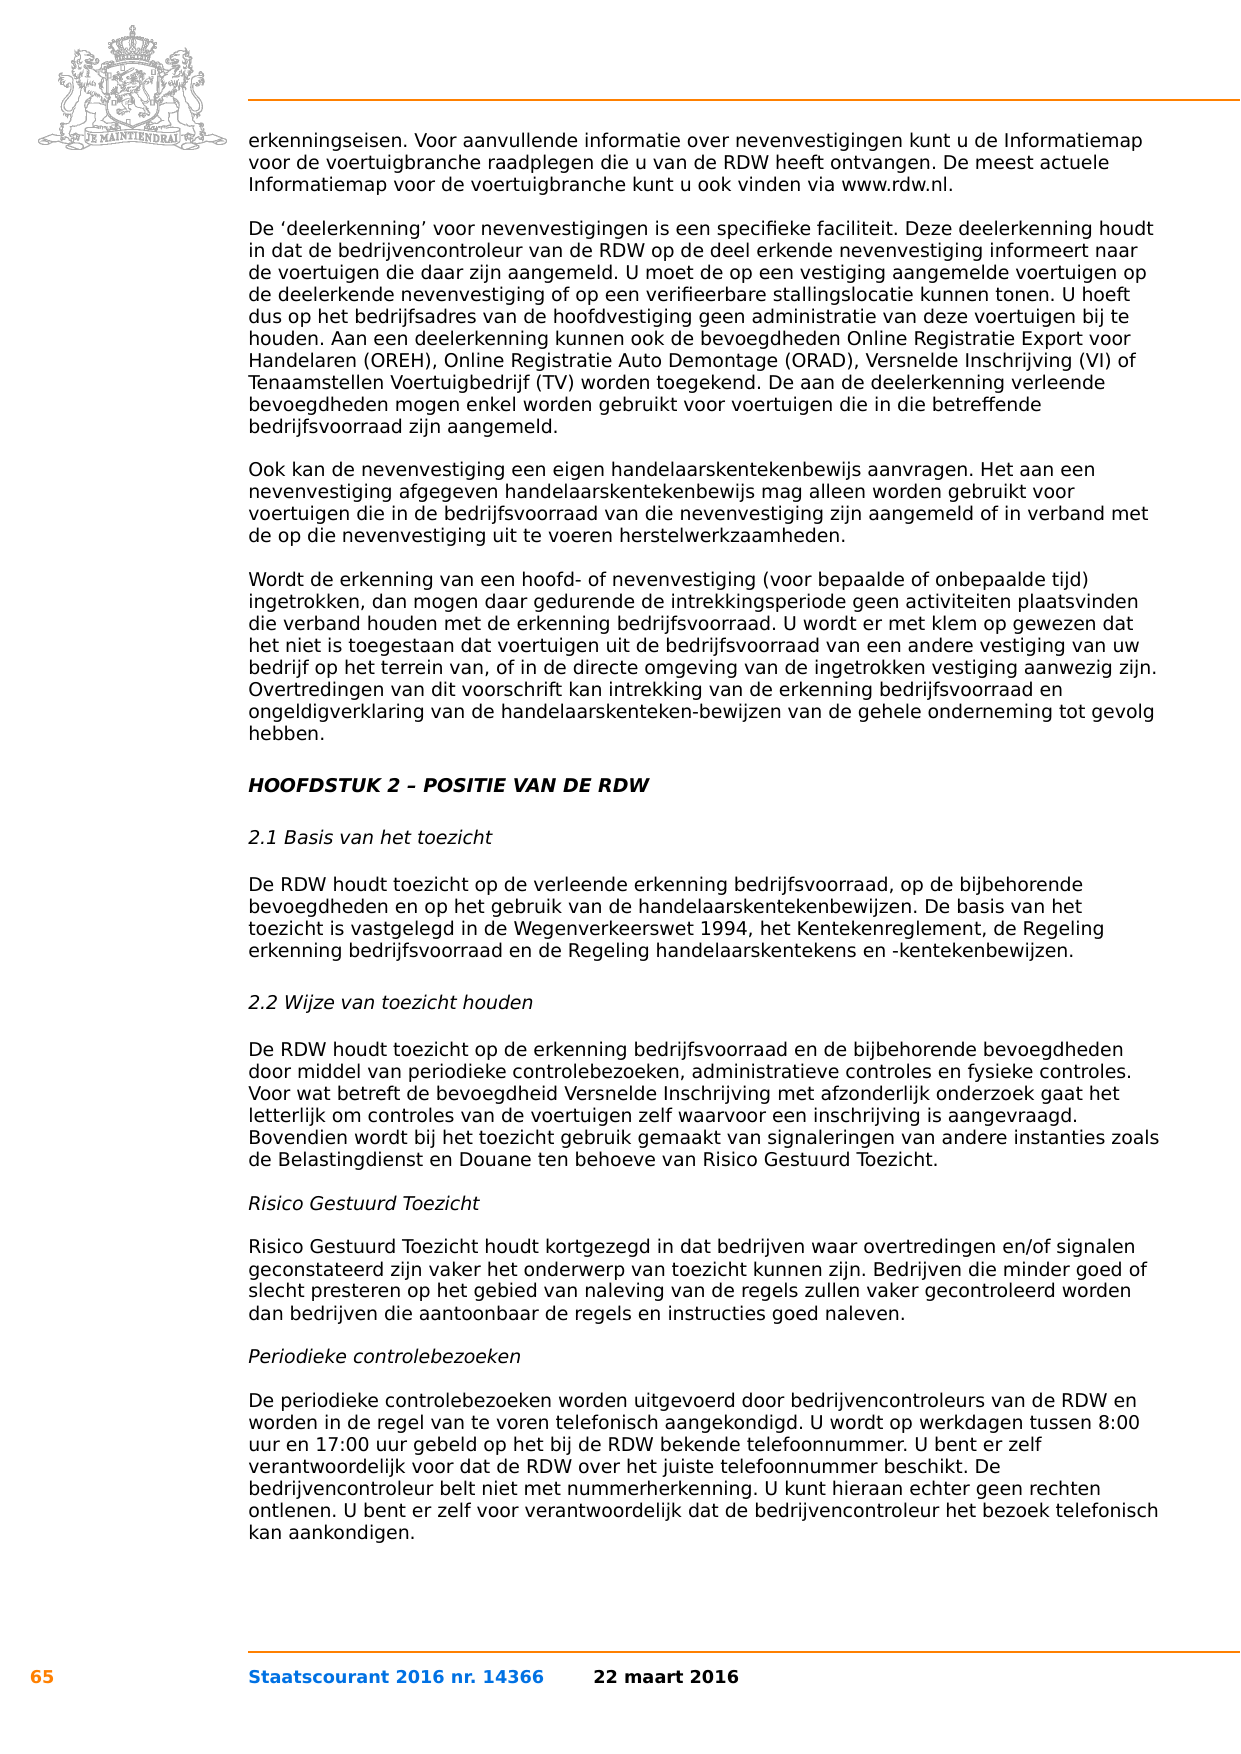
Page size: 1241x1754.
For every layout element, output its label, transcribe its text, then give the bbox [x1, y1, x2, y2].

text De RDW houdt toezicht op de verleende erkenning bedrijfsvoorraad, op de bijbehorende bevoegdheden en op het gebruik van de handelaarskentekenbewijzen. De basis van het toezicht is vastgelegd in de Wegenverkeerswet 1994, het Kentekenreglement, de Regeling erkenning bedrijfsvoorraad en de Regeling handelaarskentekens en -kentekenbewijzen. [248, 874, 1163, 962]
picture [38, 25, 227, 150]
text Wordt de erkenning van een hoofd- of nevenvestiging (voor bepaalde of onbepaalde tijd) ingetrokken, dan mogen daar gedurende de intrekkingsperiode geen activiteiten plaatsvinden die verband houden met de erkenning bedrijfsvoorraad. U wordt er met klem op gewezen dat het niet is toegestaan dat voertuigen uit de bedrijfsvoorraad van een andere vestiging van uw bedrijf op het terrein van, of in de directe omgeving van de ingetrokken vestiging aanwezig zijn. Overtredingen van dit voorschrift kan intrekking van de erkenning bedrijfsvoorraad en ongeldigverklaring van de handelaarskenteken-bewijzen van de gehele onderneming tot gevolg hebben. [248, 569, 1163, 745]
text Ook kan de nevenvestiging een eigen handelaarskentekenbewijs aanvragen. Het aan een nevenvestiging afgegeven handelaarskentekenbewijs mag alleen worden gebruikt voor voertuigen die in de bedrijfsvoorraad van die nevenvestiging zijn aangemeld of in verband met de op die nevenvestiging uit te voeren herstelwerkzaamheden. [248, 459, 1163, 547]
text De periodieke controlebezoeken worden uitgevoerd door bedrijvencontroleurs van de RDW en worden in de regel van te voren telefonisch aangekondigd. U wordt op werkdagen tussen 8:00 uur en 17:00 uur gebeld op het bij de RDW bekende telefoonnummer. U bent er zelf verantwoordelijk voor dat de RDW over het juiste telefoonnummer beschikt. De bedrijvencontroleur belt niet met nummerherkenning. U kunt hieraan echter geen rechten ontlenen. U bent er zelf voor verantwoordelijk dat de bedrijvencontroleur het bezoek telefonisch kan aankondigen. [248, 1390, 1163, 1544]
subtitle 2.1 Basis van het toezicht [248, 827, 1163, 849]
text Risico Gestuurd Toezicht houdt kortgezegd in dat bedrijven waar overtredingen en/of signalen geconstateerd zijn vaker het onderwerp van toezicht kunnen zijn. Bedrijven die minder goed of slecht presteren op het gebied van naleving van de regels zullen vaker gecontroleerd worden dan bedrijven die aantoonbaar de regels en instructies goed naleven. [248, 1236, 1163, 1324]
text De ‘deelerkenning’ voor nevenvestigingen is een specifieke faciliteit. Deze deelerkenning houdt in dat de bedrijvencontroleur van de RDW op de deel erkende nevenvestiging informeert naar de voertuigen die daar zijn aangemeld. U moet de op een vestiging aangemelde voertuigen op de deelerkende nevenvestiging of op een verifieerbare stallingslocatie kunnen tonen. U hoeft dus op het bedrijfsadres van de hoofdvestiging geen administratie van deze voertuigen bij te houden. Aan een deelerkenning kunnen ook de bevoegdheden Online Registratie Export voor Handelaren (OREH), Online Registratie Auto Demontage (ORAD), Versnelde Inschrijving (VI) of Tenaamstellen Voertuigbedrijf (TV) worden toegekend. De aan de deelerkenning verleende bevoegdheden mogen enkel worden gebruikt voor voertuigen die in die betreffende bedrijfsvoorraad zijn aangemeld. [248, 218, 1163, 437]
subtitle 2.2 Wijze van toezicht houden [248, 992, 1163, 1014]
subtitle Periodieke controlebezoeken [248, 1346, 1163, 1368]
text erkenningseisen. Voor aanvullende informatie over nevenvestigingen kunt u de Informatiemap voor de voertuigbranche raadplegen die u van de RDW heeft ontvangen. De meest actuele Informatiemap voor de voertuigbranche kunt u ook vinden via www.rdw.nl. [248, 130, 1163, 196]
subtitle Risico Gestuurd Toezicht [248, 1193, 1163, 1214]
text De RDW houdt toezicht op de erkenning bedrijfsvoorraad en de bijbehorende bevoegdheden door middel van periodieke controlebezoeken, administratieve controles en fysieke controles. Voor wat betreft de bevoegdheid Versnelde Inschrijving met afzonderlijk onderzoek gaat het letterlijk om controles van de voertuigen zelf waarvoor een inschrijving is aangevraagd. Bovendien wordt bij het toezicht gebruik gemaakt van signaleringen van andere instanties zoals de Belastingdienst en Douane ten behoeve van Risico Gestuurd Toezicht. [248, 1039, 1163, 1171]
subtitle HOOFDSTUK 2 – POSITIE VAN DE RDW [248, 775, 1163, 797]
